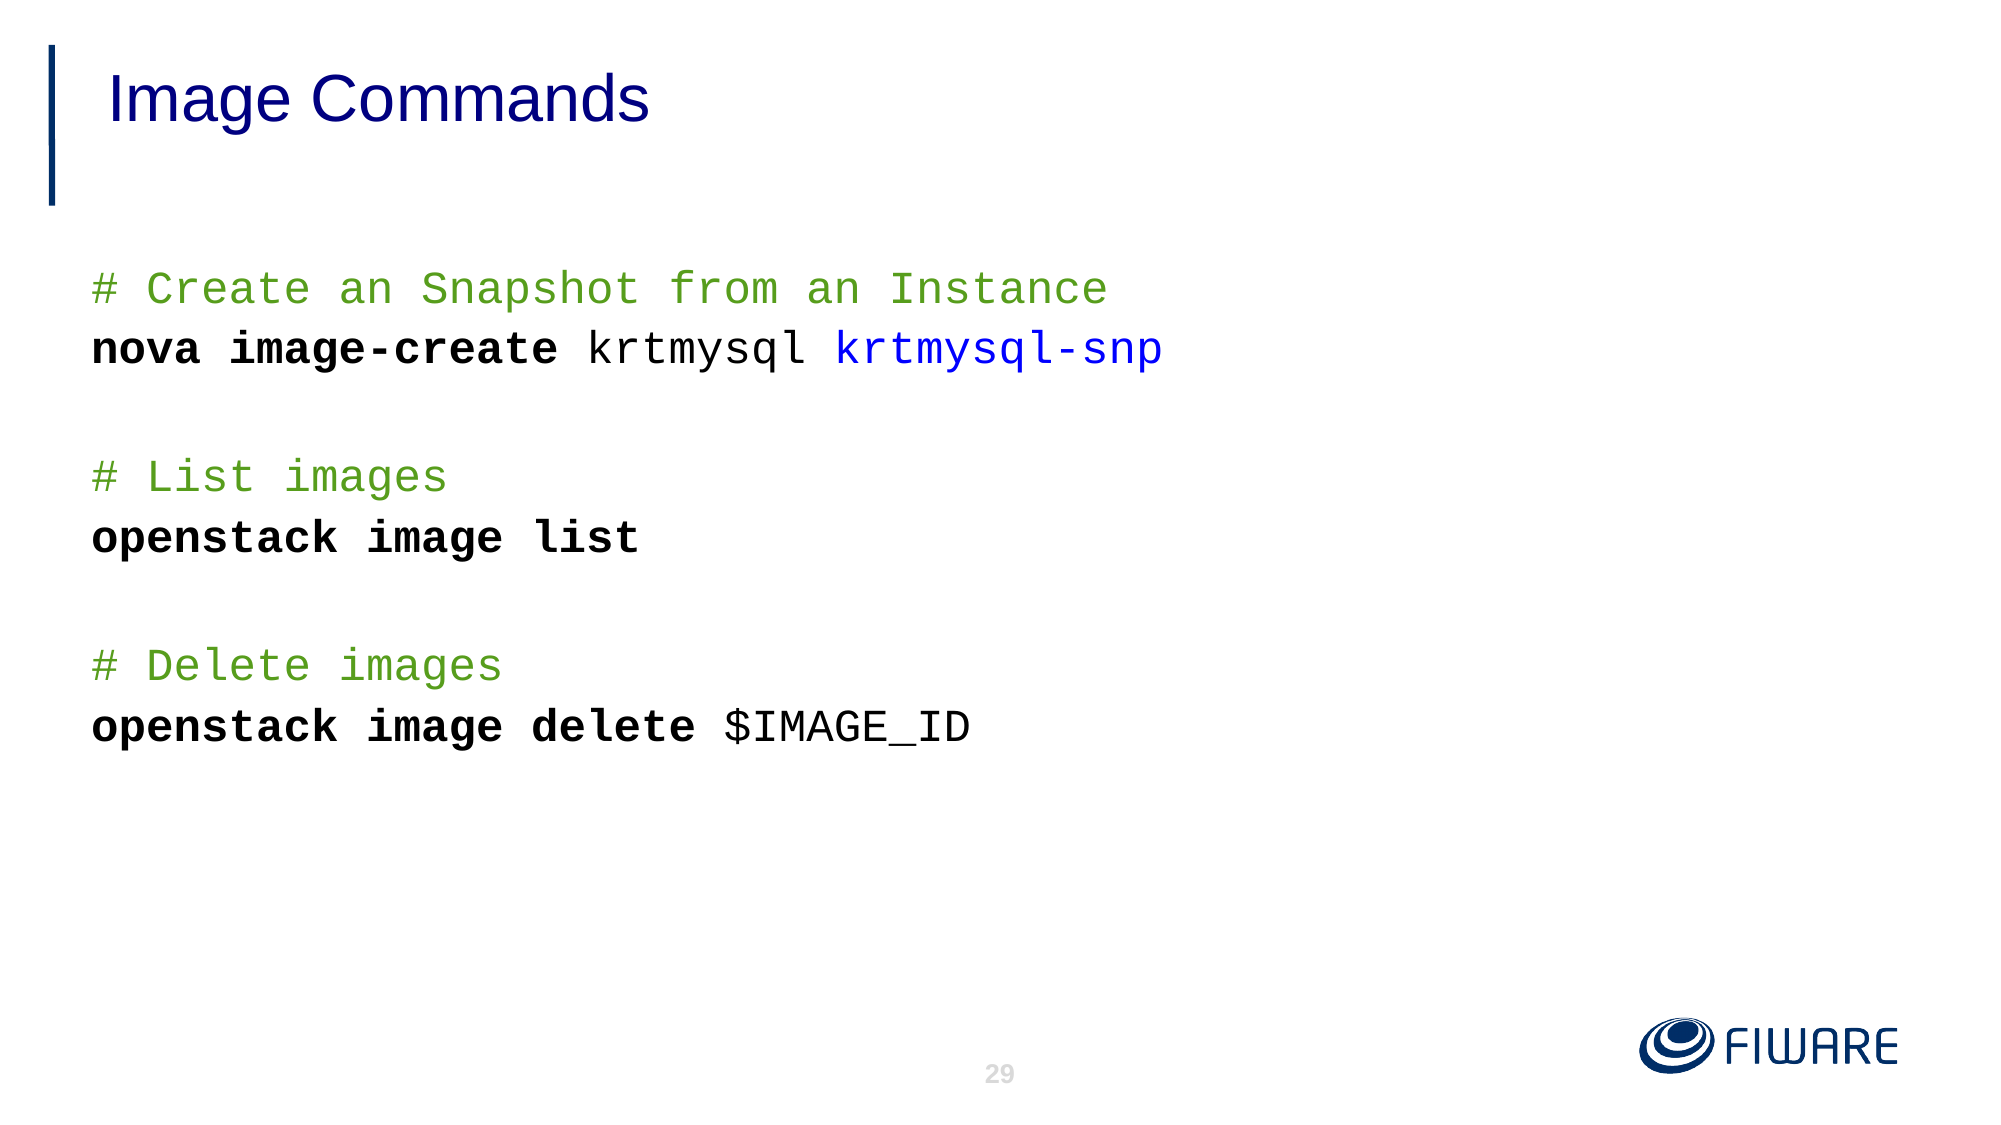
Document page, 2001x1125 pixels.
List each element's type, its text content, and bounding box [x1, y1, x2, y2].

text_box # Create an Snapshot from an Instance nova image-create krtmysql krtmysql-snp # List images openstack image list # Delete images openstack image delete $IMAGE_ID [76, 183, 1902, 758]
picture [1635, 1012, 1905, 1077]
slide_number [887, 1042, 1113, 1103]
title Image Commands [92, 47, 1704, 189]
